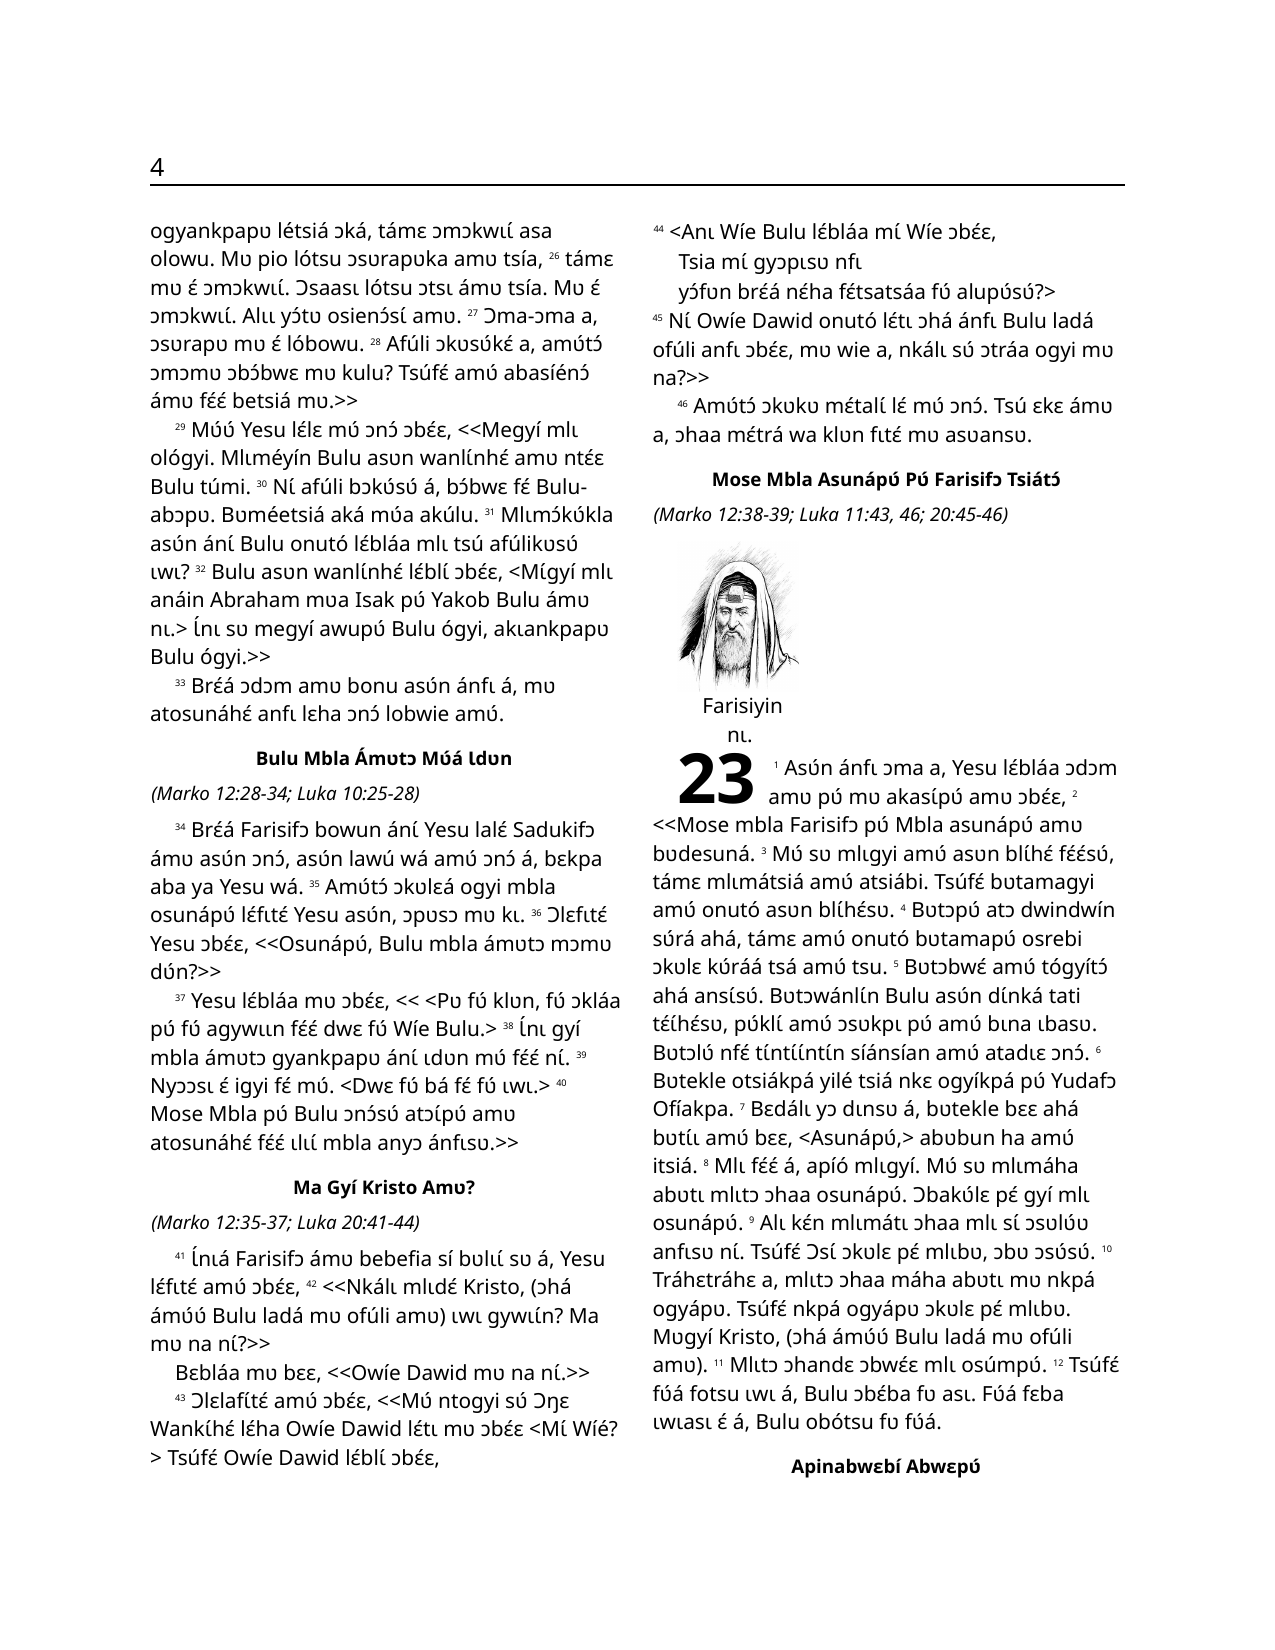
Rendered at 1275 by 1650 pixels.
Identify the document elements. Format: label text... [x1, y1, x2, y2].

text (Marko 12:38-39; Luka 11:43, 46; 20:45-46) [653, 508, 1124, 535]
text Apinabwɛbí Abwɛpʋ́ [653, 1437, 1124, 1487]
text 33 Brɛ́á ɔdɔm amʋ bonu asʋ́n ánfɩ á, mʋ atosunáhɛ́ anfɩ lɛha ɔnɔ́ lobwie amʋ́. [150, 671, 623, 728]
text Farisiyin nɩ. [687, 692, 798, 752]
text 29 Mʋ́ʋ́ Yesu lɛ́lɛ mʋ́ ɔnɔ́ ɔbɛ́ɛ, <<Megyí mlɩ ológyi. Mlɩméyín Bulu asʋn wanlɩ́nhɛ́ amʋ ntɛ́ɛ Bulu túmi. 30 Nɩ́ afúli bɔkʋ́sʋ́ á, bɔ́bwɛ fɛ́ Bulu-abɔpʋ. Bʋméetsiá aká mʋ́a akúlu. 31 Mlɩmɔ́kʋ́kla asʋ́n ánɩ́ Bulu onutó lɛ́bláa mlɩ tsú afúlikʋsʋ́ ɩwɩ? 32 Bulu asʋn wanlɩ́nhɛ́ lɛ́blɩ́ ɔbɛ́ɛ, <Mɩ́gyí mlɩ anáin Abraham mʋa Isak pʋ́ Yakob Bulu ámʋ nɩ.> Ɩ́nɩ sʋ megyí awupʋ́ Bulu ógyi, akɩankpapʋ Bulu ógyi.>> [150, 415, 623, 671]
text Tsia mɩ́ gyɔpɩsʋ nfɩ [653, 248, 1124, 276]
text 34 Brɛ́á Farisifɔ bowun ánɩ́ Yesu lalɛ́ Sadukifɔ ámʋ asʋ́n ɔnɔ́, asʋ́n lawú wá amʋ́ ɔnɔ́ á, bɛkpa aba ya Yesu wá. 35 Amʋ́tɔ́ ɔkʋlɛá ogyi mbla osunápʋ́ lɛ́fɩtɛ́ Yesu asʋ́n, ɔpʋsɔ mʋ kɩ. 36 Ɔlɛfɩtɛ́ Yesu ɔbɛ́ɛ, <<Osunápʋ́, Bulu mbla ámʋtɔ mɔmʋ dʋ́n?>> [150, 815, 623, 986]
text 23 1 Asʋ́n ánfɩ ɔma a, Yesu lɛ́bláa ɔdɔm amʋ pʋ́ mʋ akasɩ́pʋ́ amʋ ɔbɛ́ɛ, 2 <<Mose mbla Farisifɔ pʋ́ Mbla asunápʋ́ amʋ bʋdesuná. 3 Mʋ́ sʋ mlɩgyi amʋ́ asʋn blɩ́hɛ́ fɛ́ɛ́sʋ́, támɛ mlɩmátsiá amʋ́ atsiábi. Tsúfɛ́ bʋtamagyi amʋ́ onutó asʋn blɩ́hɛ́sʋ. 4 Bʋtɔpʋ́ atɔ dwindwín sʋ́rá ahá, támɛ amʋ́ onutó bʋtamapʋ́ osrebi ɔkʋlɛ kʋ́ráá tsá amʋ́ tsu. 5 Bʋtɔbwɛ́ amʋ́ tógyítɔ́ ahá ansɩ́sʋ́. Bʋtɔwánlɩ́n Bulu asʋ́n dɩ́nká tati tɛ́ɩ́hɛ́sʋ, pʋ́klɩ́ amʋ́ ɔsʋkpɩ pʋ́ amʋ́ bɩna ɩbasʋ. Bʋtɔlʋ́ nfɛ́ tɩ́ntɩ́ɩ́ntɩ́n síánsían amʋ́ atadɩɛ ɔnɔ́. 6 Bʋtekle otsiákpá yilé tsiá nkɛ ogyíkpá pʋ́ Yudafɔ Ofíakpa. 7 Bɛdálɩ yɔ dɩnsʋ á, bʋtekle bɛɛ ahá bʋtɩ́ɩ amʋ́ bɛɛ, <Asunápʋ́,> abʋbun ha amʋ́ itsiá. 8 Mlɩ fɛ́ɛ́ á, apíó mlɩgyí. Mʋ́ sʋ mlɩmáha abʋtɩ mlɩtɔ ɔhaa osunápʋ́. Ɔbakʋ́lɛ pɛ́ gyí mlɩ osunápʋ́. 9 Alɩ kɛ́n mlɩmátɩ ɔhaa mlɩ sɩ́ ɔsʋlʋ́ʋ anfɩsʋ nɩ́. Tsúfɛ́ Ɔsɩ́ ɔkʋlɛ pɛ́ mlɩbʋ, ɔbʋ ɔsʋ́sʋ́. 10 Tráhɛtráhɛ a, mlɩtɔ ɔhaa máha abʋtɩ mʋ nkpá ogyápʋ. Tsúfɛ́ nkpá ogyápʋ ɔkʋlɛ pɛ́ mlɩbʋ. Mʋgyí Kristo, (ɔhá ámʋ́ʋ́ Bulu ladá mʋ ofúli amʋ). 11 Mlɩtɔ ɔhandɛ ɔbwɛ́ɛ mlɩ osúmpʋ́. 12 Tsúfɛ́ fʋ́á fotsu ɩwɩ á, Bulu ɔbɛ́ba fʋ asɩ. Fʋ́á fɛba ɩwɩasɩ ɛ́ á, Bulu obótsu fʋ fʋ́á. [652, 753, 1125, 1436]
text 37 Yesu lɛ́bláa mʋ ɔbɛ́ɛ, << <Pʋ fʋ́ klʋn, fʋ́ ɔkláa pʋ́ fʋ́ agywɩɩn fɛ́ɛ́ dwɛ fʋ́ Wíe Bulu.> 38 Ɩ́nɩ gyí mbla ámʋtɔ gyankpapʋ ánɩ́ ɩdʋn mʋ́ fɛ́ɛ́ nɩ́. 39 Nyɔɔsɩ ɛ́ igyi fɛ́ mʋ́. <Dwɛ fʋ́ bá fɛ́ fʋ́ ɩwɩ.> 40 Mose Mbla pʋ́ Bulu ɔnɔ́sʋ́ atɔɩ́pʋ́ amʋ atosunáhɛ́ fɛ́ɛ́ ɩlɩɩ́ mbla anyɔ ánfɩsʋ.>> [150, 986, 623, 1156]
text 44 <Anɩ Wíe Bulu lɛ́bláa mɩ́ Wíe ɔbɛ́ɛ, [653, 217, 1124, 245]
text 41 Ɩ́nɩá Farisifɔ ámʋ bebefia sí bʋlɩɩ́ sʋ á, Yesu lɛ́fɩtɛ́ amʋ́ ɔbɛ́ɛ, 42 <<Nkálɩ mlɩdɛ́ Kristo, (ɔhá ámʋ́ʋ́ Bulu ladá mʋ ofúli amʋ) ɩwɩ gywɩɩ́n? Ma mʋ na nɩ́?>> [150, 1244, 623, 1358]
text (Marko 12:28-34; Luka 10:25-28) [151, 788, 622, 814]
text Ma Gyí Kristo Amʋ? [151, 1158, 622, 1209]
text 46 Amʋ́tɔ́ ɔkʋkʋ mɛ́talɩ́ lɛ́ mʋ́ ɔnɔ́. Tsú ɛkɛ ámʋ a, ɔhaa mɛ́trá wa klʋn fɩtɛ́ mʋ asʋansʋ. [652, 392, 1125, 448]
text yɔ́fʋn brɛ́á nɛ́ha fɛ́tsatsáa fʋ́ alupʋ́sʋ́?> [653, 276, 1124, 305]
text Bɛbláa mʋ bɛɛ, <<Owíe Dawid mʋ na nɩ́.>> [150, 1358, 623, 1386]
text (Marko 12:35-37; Luka 20:41-44) [151, 1216, 622, 1243]
text ogyankpapʋ létsiá ɔká, támɛ ɔmɔkwɩɩ́ asa olowu. Mʋ pio lótsu ɔsʋrapʋka amʋ tsía, 26 támɛ mʋ ɛ́ ɔmɔkwɩɩ́. Ɔsaasɩ lótsu ɔtsɩ ámʋ tsía. Mʋ ɛ́ ɔmɔkwɩɩ́. Alɩɩ yɔ́tʋ osienɔ́sɩ́ amʋ. 27 Ɔma-ɔma a, ɔsʋrapʋ mʋ ɛ́ lóbowu. 28 Afúli ɔkʋsʋ́kɛ́ a, amʋ́tɔ́ ɔmɔmʋ ɔbɔ́bwɛ mʋ kulu? Tsúfɛ́ amʋ́ abasíénɔ́ ámʋ fɛ́ɛ́ betsiá mʋ.>> [150, 216, 623, 415]
text [687, 537, 798, 541]
text 43 Ɔlɛlafɩ́tɛ́ amʋ́ ɔbɛ́ɛ, <<Mʋ́ ntogyi sʋ́ Ɔŋɛ Wankɩ́hɛ́ lɛ́ha Owíe Dawid lɛ́tɩ mʋ ɔbɛ́ɛ <Mɩ́ Wíé?> Tsúfɛ́ Owíe Dawid lɛ́blɩ́ ɔbɛ́ɛ, [150, 1386, 623, 1471]
picture [677, 541, 800, 692]
text Mose Mbla Asunápʋ́ Pʋ́ Farisifɔ Tsiátɔ́ [653, 450, 1124, 501]
text Bulu Mbla Ámʋtɔ Mʋ́á Ɩdʋn [151, 729, 622, 780]
text 45 Nɩ́ Owíe Dawid onutó lɛ́tɩ ɔhá ánfɩ Bulu ladá ofúli anfɩ ɔbɛ́ɛ, mʋ wie a, nkálɩ sʋ́ ɔtráa ogyi mʋ na?>> [652, 306, 1125, 392]
